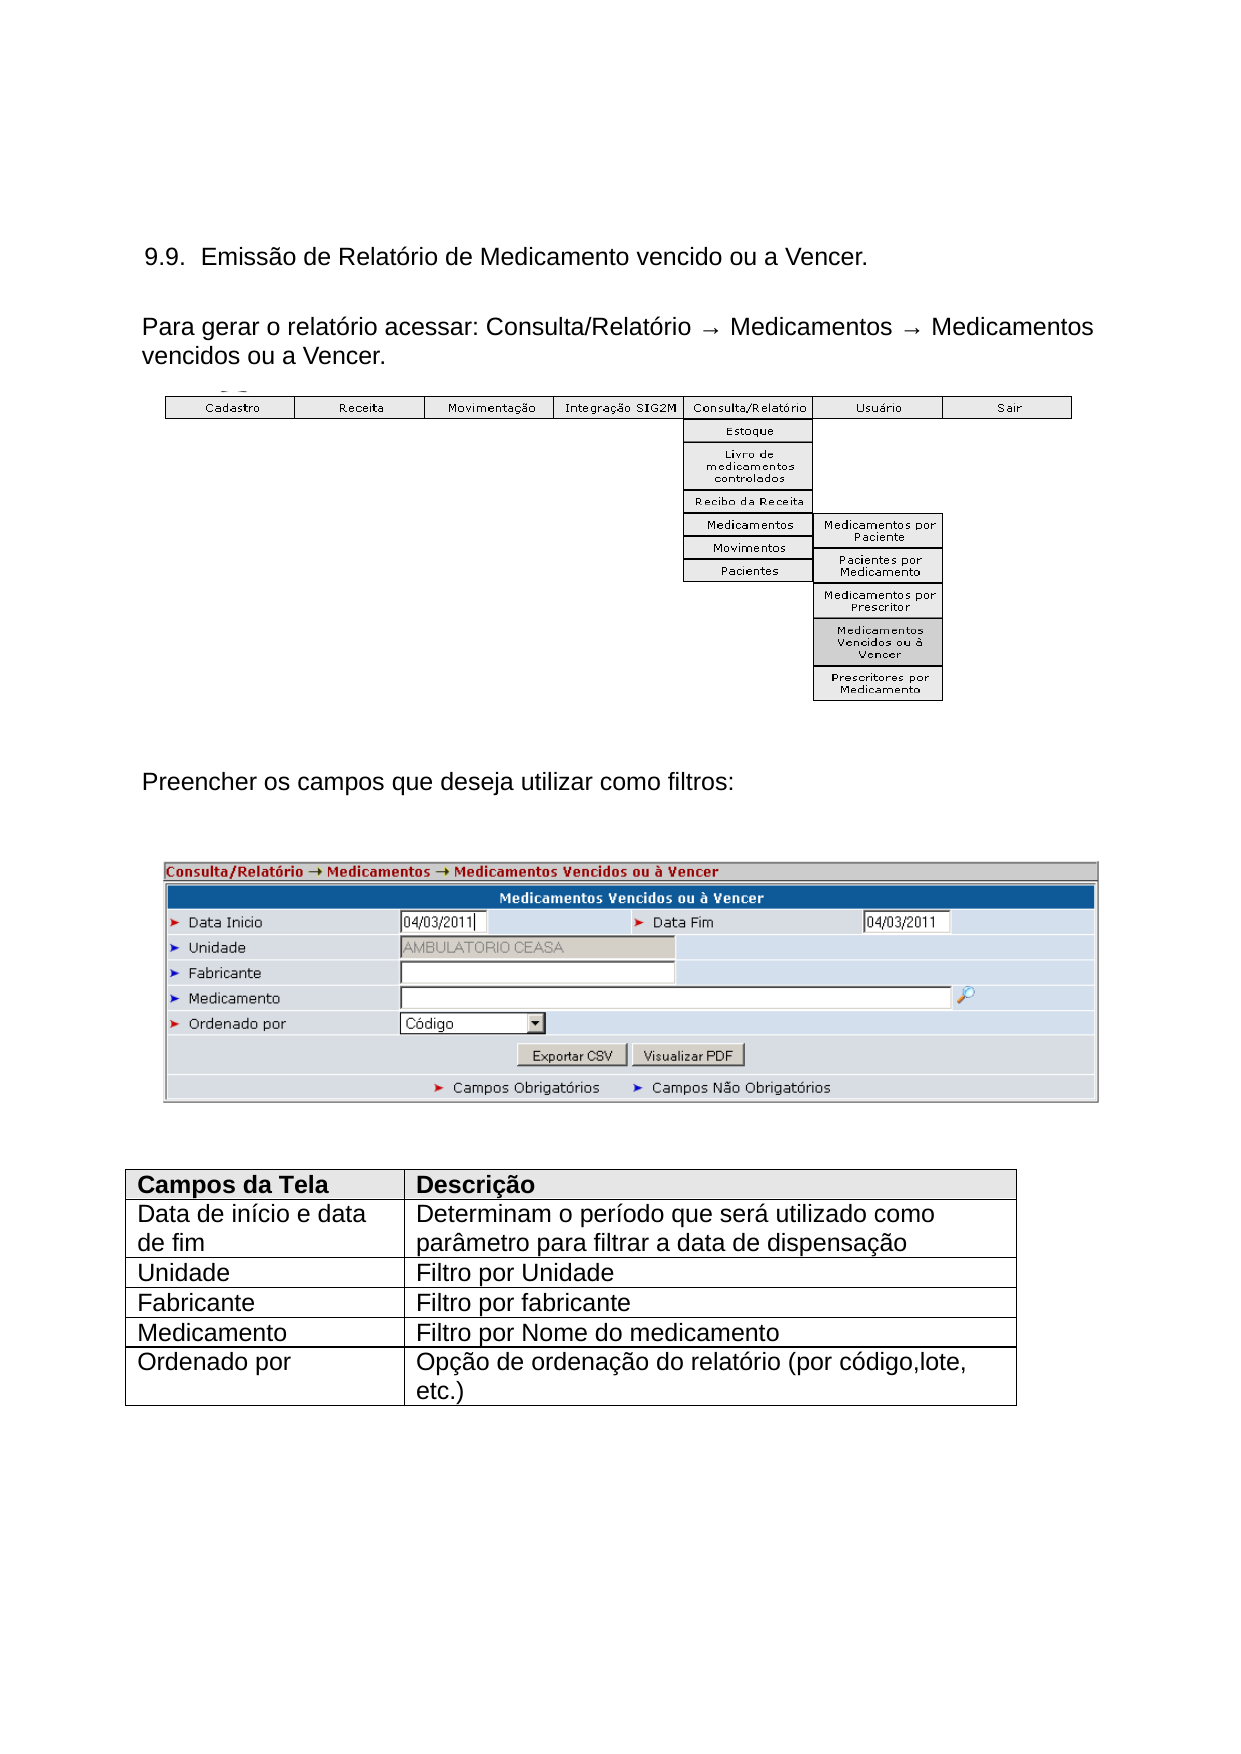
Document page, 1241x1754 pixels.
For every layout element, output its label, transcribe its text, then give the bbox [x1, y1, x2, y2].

table_cell Data de início e data de fim [126, 1200, 404, 1257]
picture [160, 391, 1077, 705]
picture [160, 858, 1102, 1106]
table_header Descrição [405, 1170, 1016, 1198]
table_cell Unidade [126, 1258, 404, 1287]
table_cell Filtro por fabricante [405, 1288, 1016, 1317]
table_cell Filtro por Unidade [405, 1258, 1016, 1287]
table_cell Fabricante [126, 1288, 404, 1317]
subtitle Emissão de Relatório de Medicamento vencido ou a Vencer. [144, 242, 1122, 271]
text Preencher os campos que deseja utilizar como filtros: [142, 767, 1122, 796]
table_cell Medicamento [126, 1318, 404, 1346]
table_cell Determinam o período que será utilizado como parâmetro para filtrar a data de dispensação [405, 1200, 1016, 1257]
table_header Campos da Tela [126, 1170, 404, 1198]
table_cell Ordenado por [126, 1348, 404, 1405]
table_cell Filtro por Nome do medicamento [405, 1318, 1016, 1346]
text Para gerar o relatório acessar: Consulta/Relatório → Medicamentos → Medicamentos vencidos ou a Vencer. [142, 312, 1122, 369]
table_cell Opção de ordenação do relatório (por código,lote, etc.) [405, 1348, 1016, 1405]
